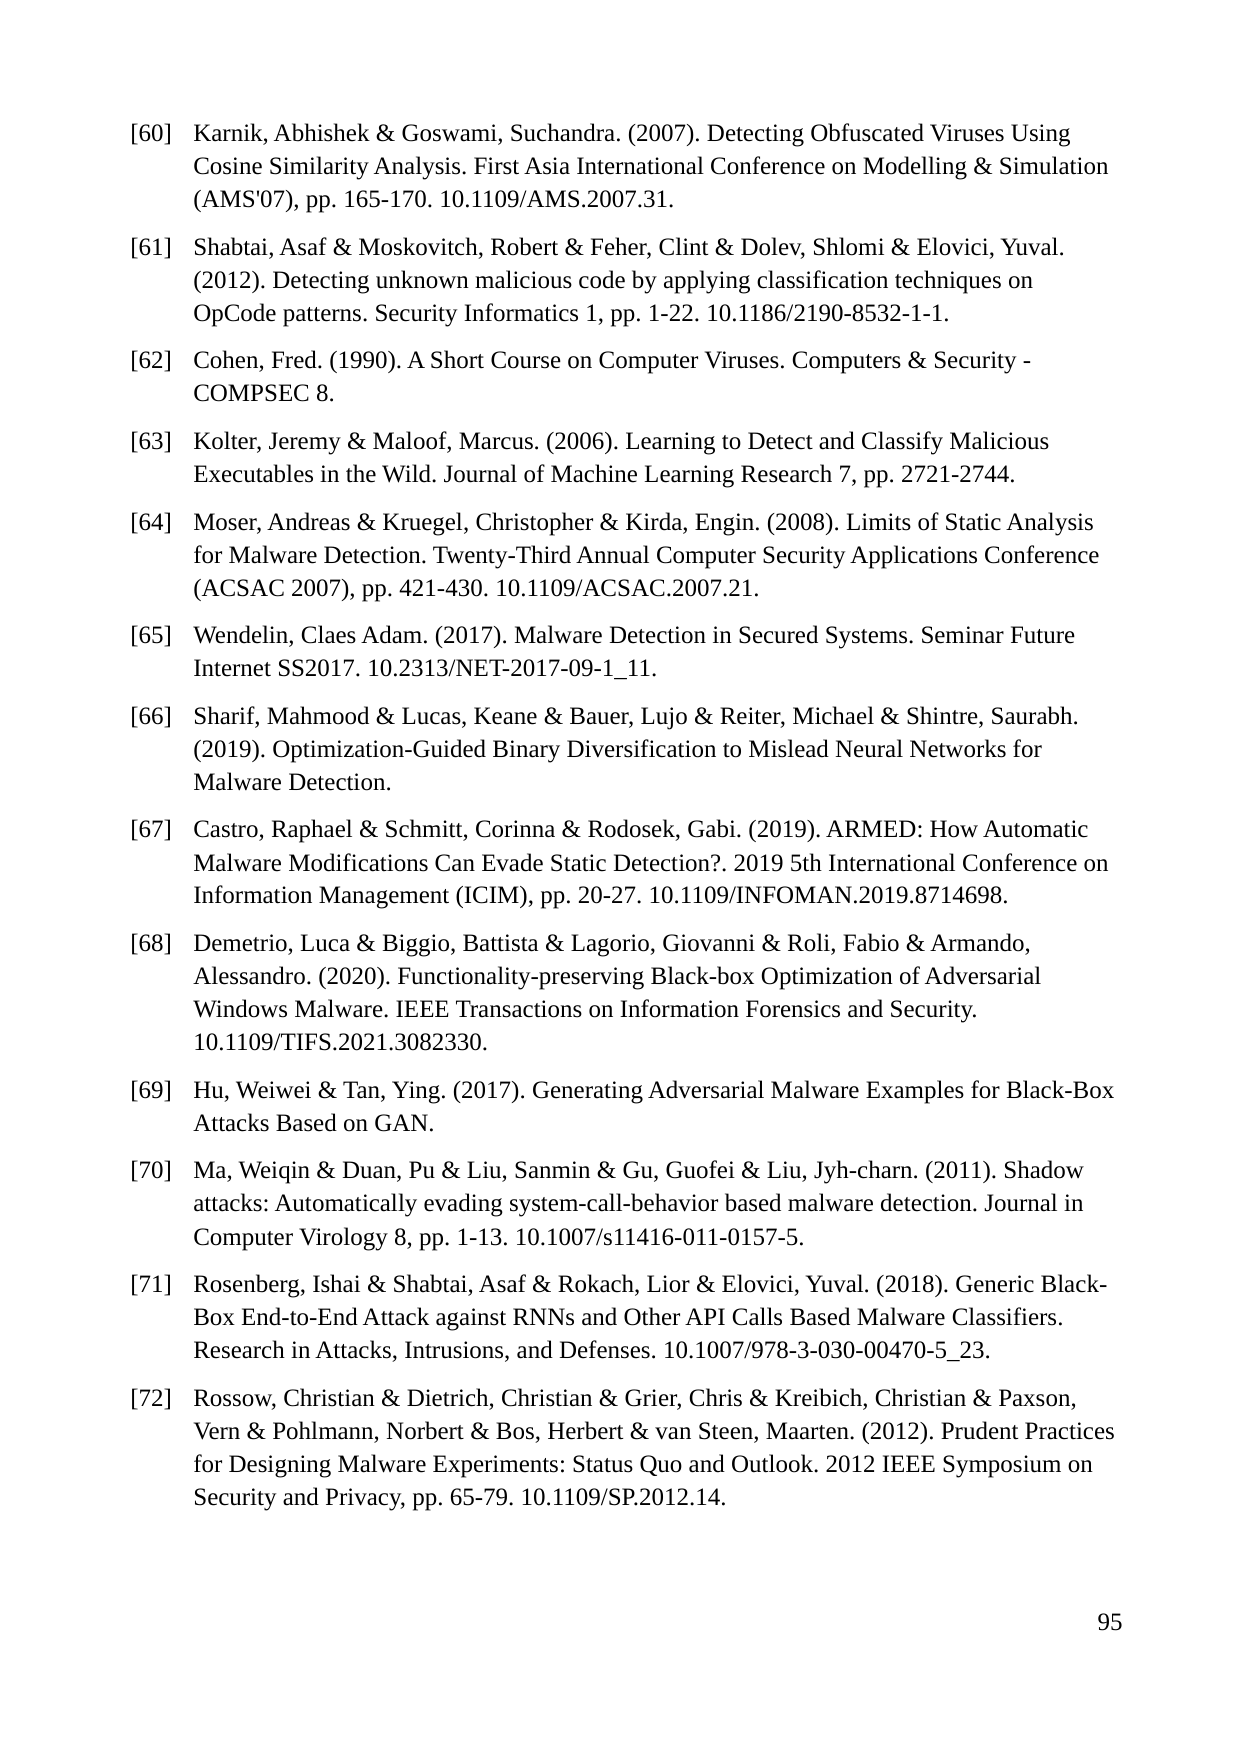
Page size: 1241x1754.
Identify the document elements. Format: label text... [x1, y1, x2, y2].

list Rosenberg, Ishai & Shabtai, Asaf & Rokach, Lior & Elovici, Yuval. (2018). Generic Black-Box End-to-End Attack against RNNs and Other API Calls Based Malware Classifiers. Research in Attacks, Intrusions, and Defenses. 10.1007/978-3-030-00470-5_23. [130, 1269, 1122, 1364]
list Castro, Raphael & Schmitt, Corinna & Rodosek, Gabi. (2019). ARMED: How Automatic Malware Modifications Can Evade Static Detection?. 2019 5th International Conference on Information Management (ICIM), pp. 20-27. 10.1109/INFOMAN.2019.8714698. [130, 814, 1122, 909]
list Wendelin, Claes Adam. (2017). Malware Detection in Secured Systems. Seminar Future Internet SS2017. 10.2313/NET-2017-09-1_11. [130, 620, 1122, 682]
list Karnik, Abhishek & Goswami, Suchandra. (2007). Detecting Obfuscated Viruses Using Cosine Similarity Analysis. First Asia International Conference on Modelling & Simulation (AMS'07), pp. 165-170. 10.1109/AMS.2007.31. [130, 118, 1122, 213]
list Moser, Andreas & Kruegel, Christopher & Kirda, Engin. (2008). Limits of Static Analysis for Malware Detection. Twenty-Third Annual Computer Security Applications Conference (ACSAC 2007), pp. 421-430. 10.1109/ACSAC.2007.21. [130, 507, 1122, 601]
list Kolter, Jeremy & Maloof, Marcus. (2006). Learning to Detect and Classify Malicious Executables in the Wild. Journal of Machine Learning Research 7, pp. 2721-2744. [130, 426, 1122, 488]
list Sharif, Mahmood & Lucas, Keane & Bauer, Lujo & Reiter, Michael & Shintre, Saurabh. (2019). Optimization-Guided Binary Diversification to Mislead Neural Networks for Malware Detection. [130, 701, 1122, 796]
list Demetrio, Luca & Biggio, Battista & Lagorio, Giovanni & Roli, Fabio & Armando, Alessandro. (2020). Functionality-preserving Black-box Optimization of Adversarial Windows Malware. IEEE Transactions on Information Forensics and Security. 10.1109/TIFS.2021.3082330. [130, 928, 1122, 1056]
list Rossow, Christian & Dietrich, Christian & Grier, Chris & Kreibich, Christian & Paxson, Vern & Pohlmann, Norbert & Bos, Herbert & van Steen, Maarten. (2012). Prudent Practices for Designing Malware Experiments: Status Quo and Outlook. 2012 IEEE Symposium on Security and Privacy, pp. 65-79. 10.1109/SP.2012.14. [130, 1383, 1122, 1511]
list Hu, Weiwei & Tan, Ying. (2017). Generating Adversarial Malware Examples for Black-Box Attacks Based on GAN. [130, 1075, 1122, 1137]
list Shabtai, Asaf & Moskovitch, Robert & Feher, Clint & Dolev, Shlomi & Elovici, Yuval. (2012). Detecting unknown malicious code by applying classification techniques on OpCode patterns. Security Informatics 1, pp. 1-22. 10.1186/2190-8532-1-1. [130, 232, 1122, 327]
list Cohen, Fred. (1990). A Short Course on Computer Viruses. Computers & Security - COMPSEC 8. [130, 345, 1122, 407]
list Ma, Weiqin & Duan, Pu & Liu, Sanmin & Gu, Guofei & Liu, Jyh-charn. (2011). Shadow attacks: Automatically evading system-call-behavior based malware detection. Journal in Computer Virology 8, pp. 1-13. 10.1007/s11416-011-0157-5. [130, 1156, 1122, 1250]
